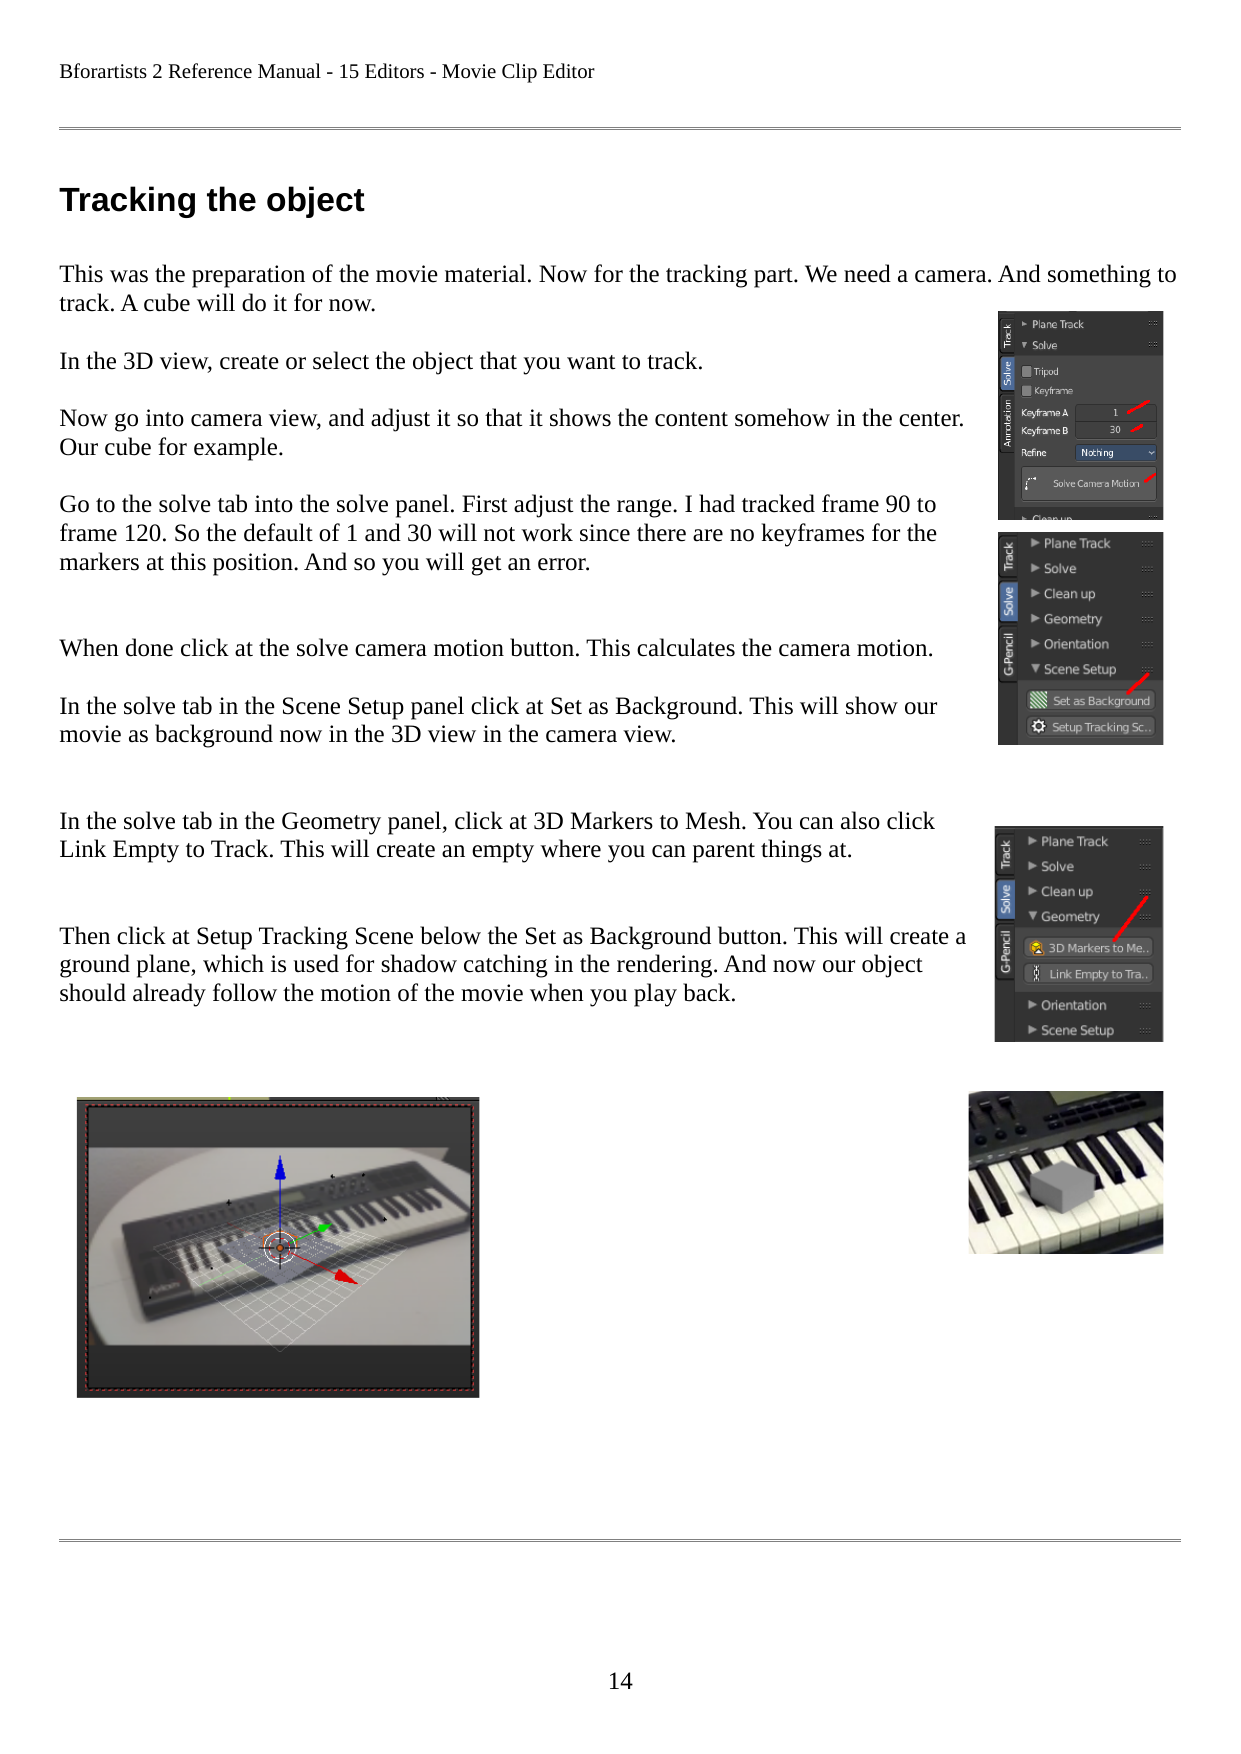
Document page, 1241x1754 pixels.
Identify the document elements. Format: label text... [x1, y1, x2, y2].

text When done click at the solve camera motion button. This calculates the camera motion. [59, 633, 998, 662]
picture [994, 826, 1164, 1042]
text Now go into camera view, and adjust it so that it shows the content somehow in the center. Our cube for example. [59, 403, 998, 461]
text Go to the solve tab into the solve panel. First adjust the range. I had tracked frame 90 to frame 120. So the default of 1 and 30 will not work since there are no keyframes for the markers at this position. And so you will get an error. [59, 489, 1181, 576]
picture [998, 532, 1164, 745]
text In the solve tab in the Scene Setup panel click at Set as Background. This will show our movie as background now in the 3D view in the camera view. [59, 691, 1181, 748]
picture [968, 1091, 1164, 1254]
subtitle Tracking the object [59, 179, 1181, 218]
picture [76, 1097, 480, 1398]
text This was the preparation of the movie material. Now for the tracking part. We need a camera. And something to track. A cube will do it for now. [59, 259, 1181, 317]
text Then click at Setup Tracking Scene below the Set as Background button. This will create a ground plane, which is used for shadow catching in the rendering. And now our object should already follow the motion of the movie when you play back. [59, 921, 994, 1007]
text In the 3D view, create or select the object that you want to track. [59, 346, 998, 374]
text In the solve tab in the Geometry panel, click at 3D Markers to Mesh. You can also click Link Empty to Track. This will create an empty where you can parent things at. [59, 806, 1181, 863]
picture [998, 311, 1164, 520]
